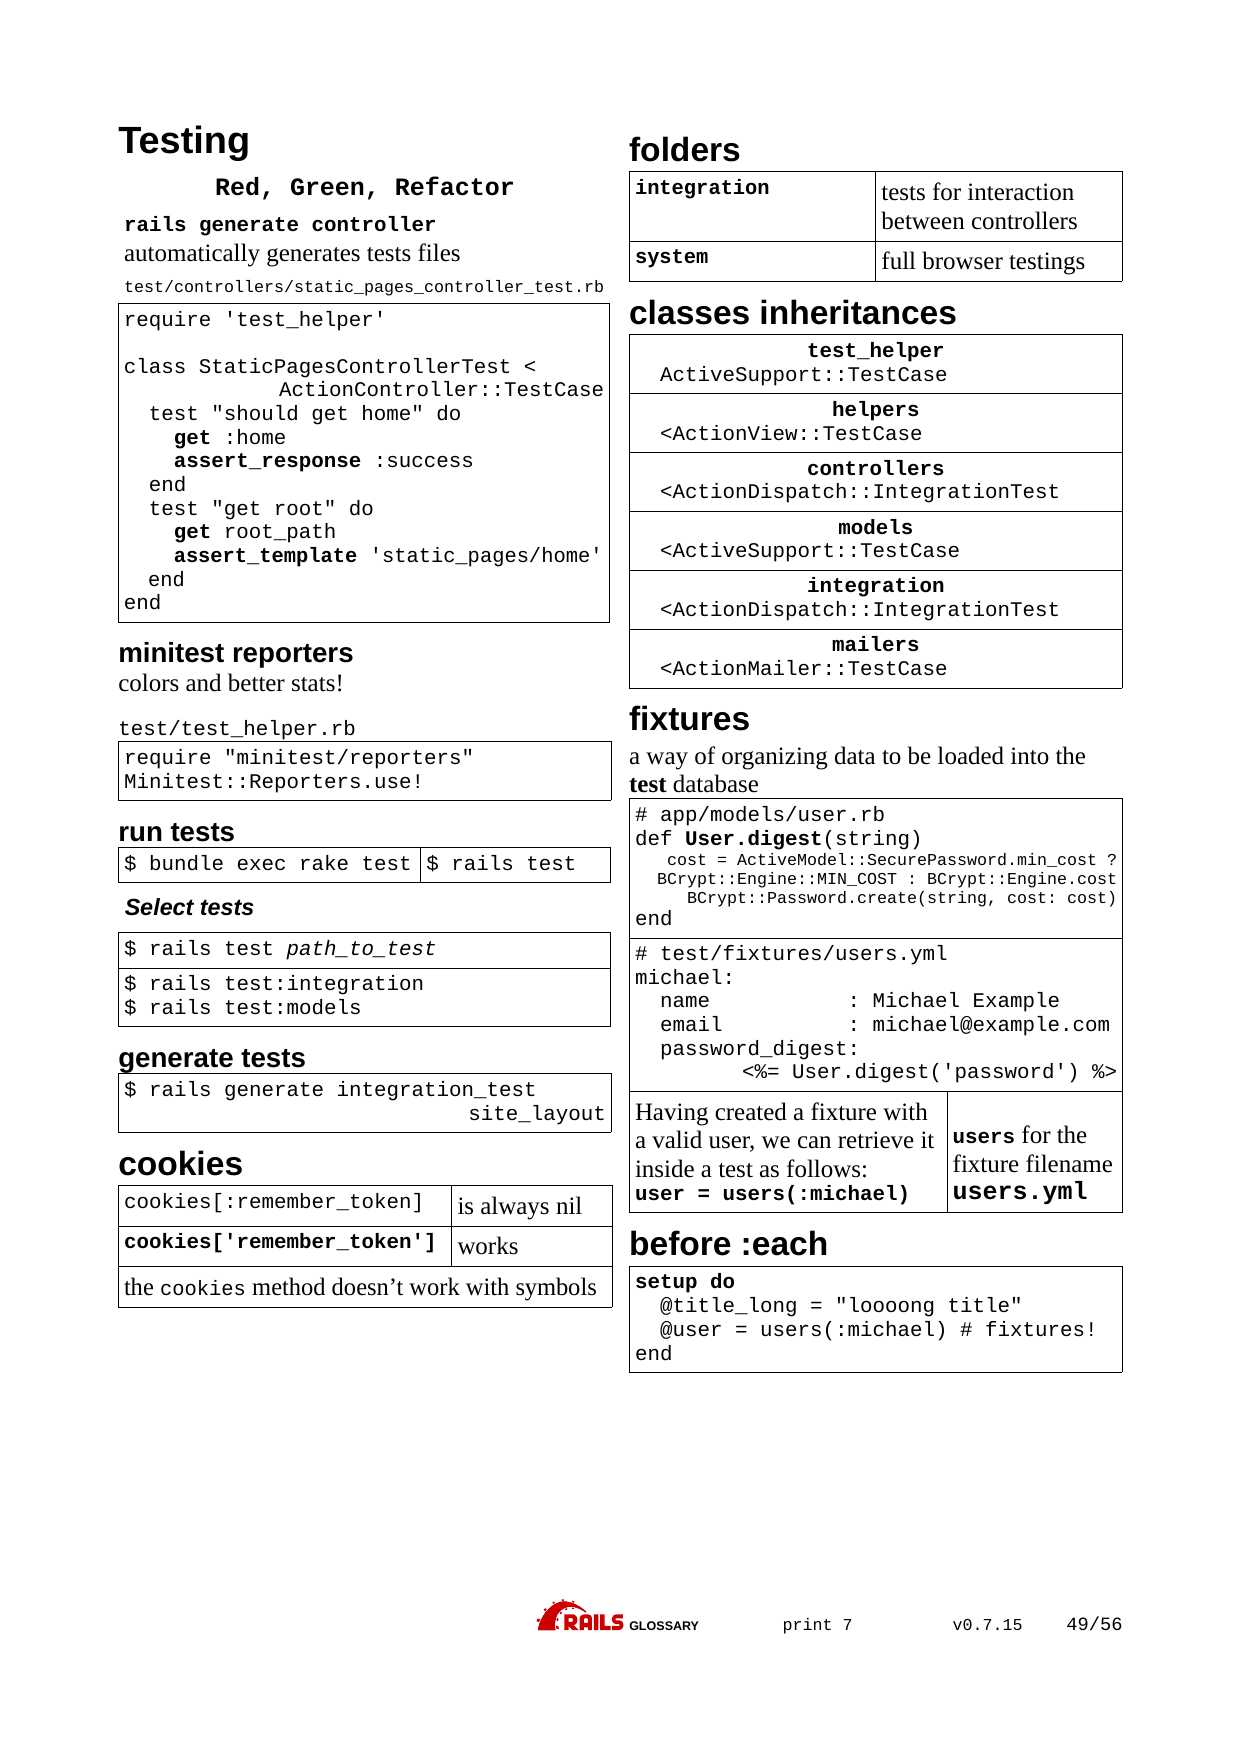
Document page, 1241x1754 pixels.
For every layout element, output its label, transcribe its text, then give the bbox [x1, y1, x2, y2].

table_header tests for interaction between controllers [876, 172, 1122, 241]
table_header is always nil [452, 1186, 612, 1226]
table_cell helpers <ActionView::TestCase [630, 394, 1122, 452]
table_cell full browser testings [876, 242, 1122, 281]
table_cell Select tests [118, 883, 610, 932]
table_header integration [630, 172, 875, 241]
table_header [481, 203, 611, 272]
table_cell the cookies method doesn’t work with symbols [119, 1267, 612, 1307]
table_header cookies[:remember_token] [119, 1186, 451, 1226]
table_header $ rails generate integration_test site_layout [119, 1074, 611, 1132]
table_header rails generate controller automatically generates tests files [118, 203, 481, 272]
table_cell $ rails test path_to_test [119, 933, 610, 967]
table_header require "minitest/reporters" Minitest::Reporters.use! [119, 742, 611, 800]
text test/test_helper.rb [118, 717, 611, 741]
text colors and better stats! [118, 668, 611, 697]
table_cell works [452, 1227, 612, 1266]
table_cell $ rails test:integration $ rails test:models [119, 969, 610, 1026]
subtitle before :each [629, 1224, 1122, 1263]
subtitle Testing [118, 118, 611, 162]
subtitle generate tests [118, 1041, 611, 1073]
subtitle cookies [118, 1144, 611, 1182]
subtitle fixtures [629, 699, 1122, 738]
table_cell test/controllers/static_pages_controller_test.rb [118, 273, 611, 303]
table_cell # test/fixtures/users.yml michael: name : Michael Example email : michael@example.com password_digest: <%= User.digest('password') %> [630, 939, 1122, 1091]
table_cell Having created a fixture with a valid user, we can retrieve it inside a test as follows: user = users(:michael) [630, 1092, 947, 1212]
table_header setup do @title_long = "loooong title" @user = users(:michael) # fixtures! end [630, 1267, 1122, 1372]
text Red, Green, Refactor [118, 174, 611, 203]
table_cell integration <ActionDispatch::IntegrationTest [630, 571, 1122, 628]
table_cell models <ActiveSupport::TestCase [630, 512, 1122, 570]
subtitle folders [629, 130, 1122, 168]
table_cell cookies['remember_token'] [119, 1227, 451, 1266]
table_cell users for the fixture filename users.yml [948, 1092, 1122, 1212]
subtitle classes inheritances [629, 293, 1122, 331]
table_cell controllers <ActionDispatch::IntegrationTest [630, 453, 1122, 511]
table_header require 'test_helper' class StaticPagesControllerTest < ActionController::TestCase test "should get home" do get :home assert_response :success end test "get root" do get root_path assert_template 'static_pages/home' end end [119, 304, 609, 622]
table_header # app/models/user.rb def User.digest(string) cost = ActiveModel::SecurePassword.min_cost ? BCrypt::Engine::MIN_COST : BCrypt::Engine.cost BCrypt::Password.create(string, cost: cost) end [630, 799, 1122, 937]
subtitle minitest reporters [118, 637, 611, 668]
text a way of organizing data to be loaded into the test database [629, 741, 1122, 798]
table_cell mailers <ActionMailer::TestCase [630, 630, 1122, 687]
table_header $ rails test [421, 848, 610, 882]
table_header $ bundle exec rake test [119, 848, 420, 882]
table_header test_helper ActiveSupport::TestCase [630, 335, 1122, 393]
table_cell system [630, 242, 875, 281]
subtitle run tests [118, 815, 611, 847]
